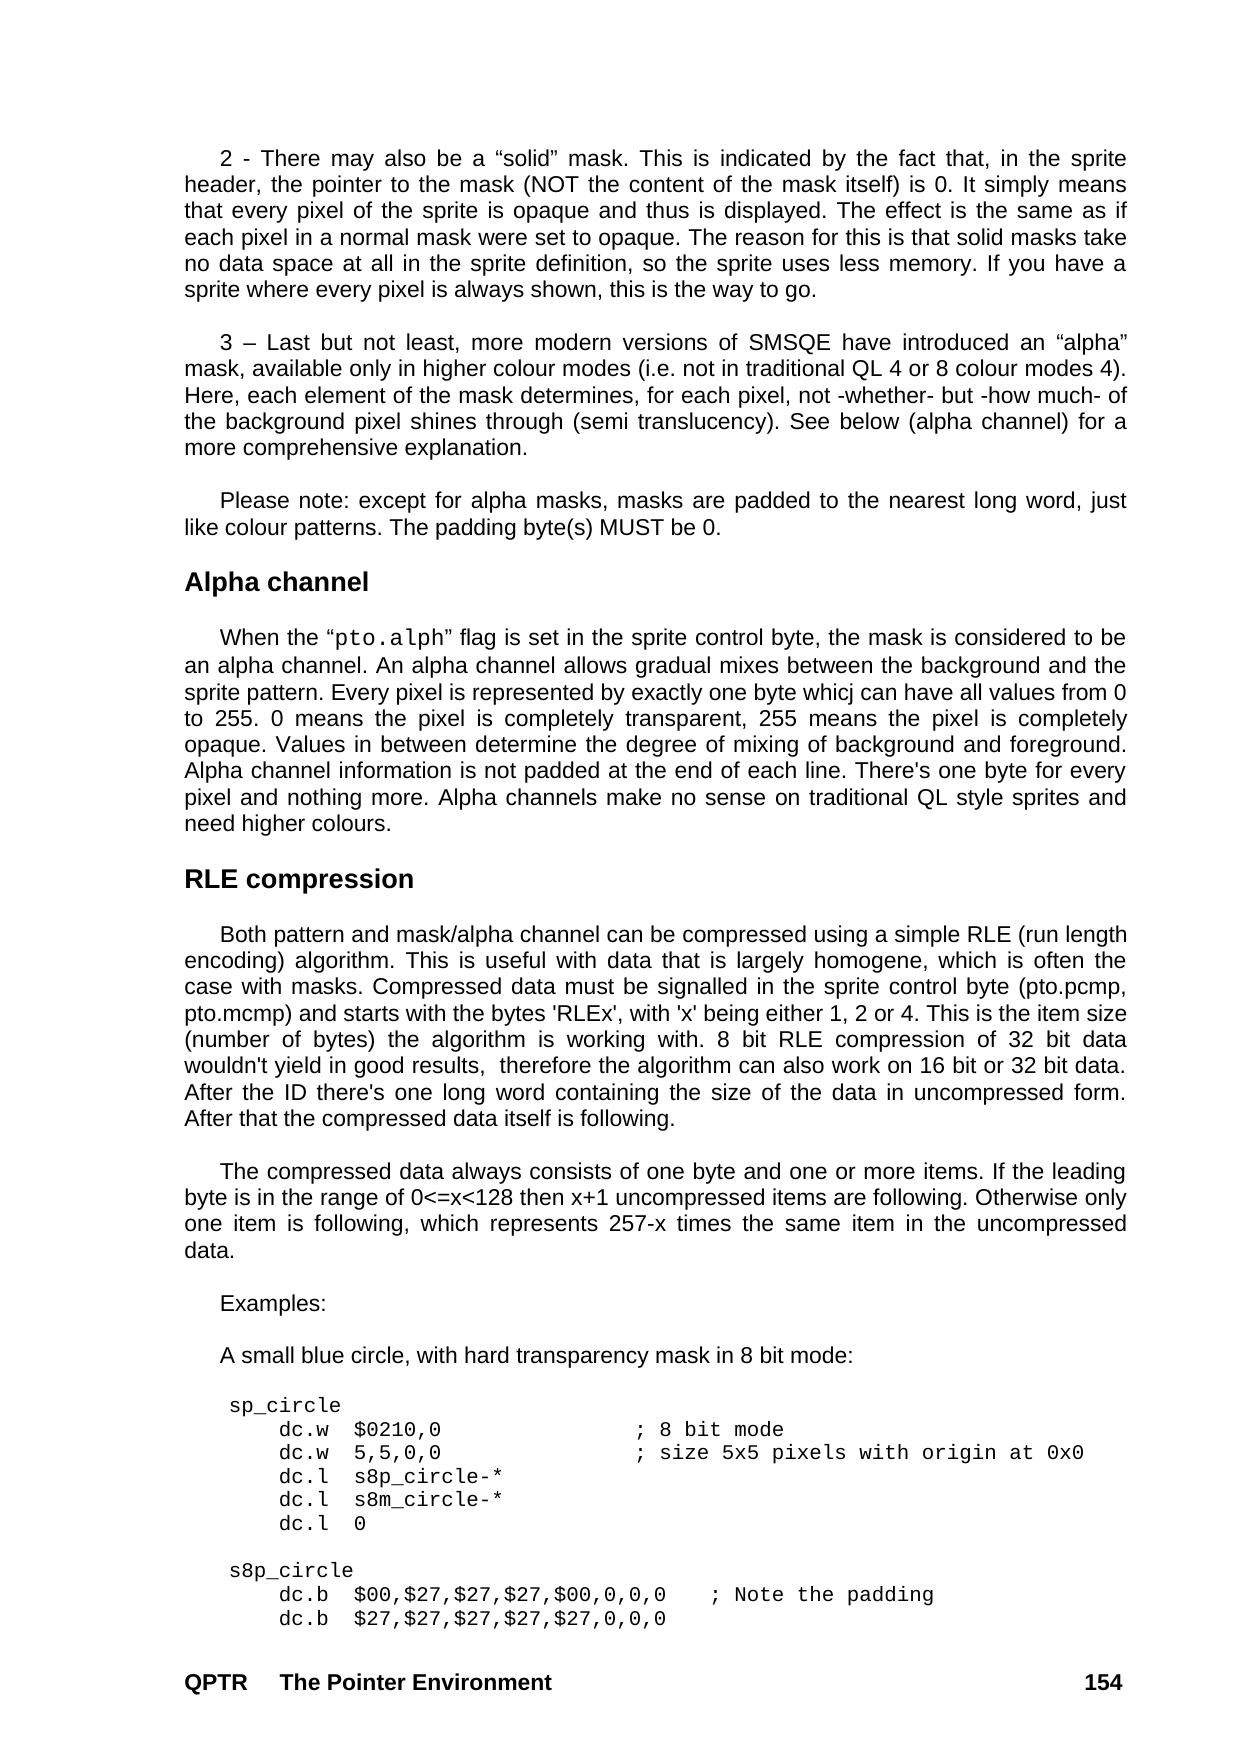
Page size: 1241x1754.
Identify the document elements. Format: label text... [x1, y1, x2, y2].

subtitle RLE compression [184, 863, 1128, 894]
text dc.b $27,$27,$27,$27,$27,0,0,0 [184, 1608, 1128, 1631]
text When the “pto.alph” flag is set in the sprite control byte, the mask is considered to be an alpha channel. An alpha channel allows gradual mixes between the background and the sprite pattern. Every pixel is represented by exactly one byte whicj can have all values from 0 to 255. 0 means the pixel is completely transparent, 255 means the pixel is completely opaque. Values in between determine the degree of mixing of background and foreground. Alpha channel information is not padded at the end of each line. There's one byte for every pixel and nothing more. Alpha channels make no sense on traditional QL style sprites and need higher colours. [184, 624, 1128, 837]
text Please note: except for alpha masks, masks are padded to the nearest long word, just like colour patterns. The padding byte(s) MUST be 0. [184, 487, 1128, 540]
text dc.l s8p_circle-* [184, 1466, 1128, 1489]
text 3 – Last but not least, more modern versions of SMSQE have introduced an “alpha” mask, available only in higher colour modes (i.e. not in traditional QL 4 or 8 colour modes 4). Here, each element of the mask determines, for each pixel, not -whether- but -how much- of the background pixel shines through (semi translucency). See below (alpha channel) for a more comprehensive explanation. [184, 329, 1128, 461]
text 2 - There may also be a “solid” mask. This is indicated by the fact that, in the sprite header, the pointer to the mask (NOT the content of the mask itself) is 0. It simply means that every pixel of the sprite is opaque and thus is displayed. The effect is the same as if each pixel in a normal mask were set to opaque. The reason for this is that solid masks take no data space at all in the sprite definition, so the sprite uses less memory. If you have a sprite where every pixel is always shown, this is the way to go. [184, 144, 1128, 303]
subtitle Alpha channel [184, 566, 1128, 597]
text dc.l 0 [184, 1513, 1128, 1537]
text dc.w 5,5,0,0 ; size 5x5 pixels with origin at 0x0 [184, 1442, 1128, 1466]
text dc.l s8m_circle-* [184, 1489, 1128, 1513]
text Examples: [184, 1289, 1128, 1316]
text dc.w $0210,0 ; 8 bit mode [184, 1418, 1128, 1442]
text A small blue circle, with hard transparency mask in 8 bit mode: [184, 1342, 1128, 1368]
text sp_circle [184, 1395, 1128, 1418]
text dc.b $00,$27,$27,$27,$00,0,0,0 ; Note the padding [184, 1584, 1128, 1608]
text The compressed data always consists of one byte and one or more items. If the leading byte is in the range of 0<=x<128 then x+1 uncompressed items are following. Otherwise only one item is following, which represents 257-x times the same item in the uncompressed data. [184, 1158, 1128, 1263]
text Both pattern and mask/alpha channel can be compressed using a simple RLE (run length encoding) algorithm. This is useful with data that is largely homogene, which is often the case with masks. Compressed data must be signalled in the sprite control byte (pto.pcmp, pto.mcmp) and starts with the bytes 'RLEx', with 'x' being either 1, 2 or 4. This is the item size (number of bytes) the algorithm is working with. 8 bit RLE compression of 32 bit data wouldn't yield in good results, therefore the algorithm can also work on 16 bit or 32 bit data. After the ID there's one long word containing the size of the data in uncompressed form. After that the compressed data itself is following. [184, 921, 1128, 1131]
text s8p_circle [184, 1560, 1128, 1584]
